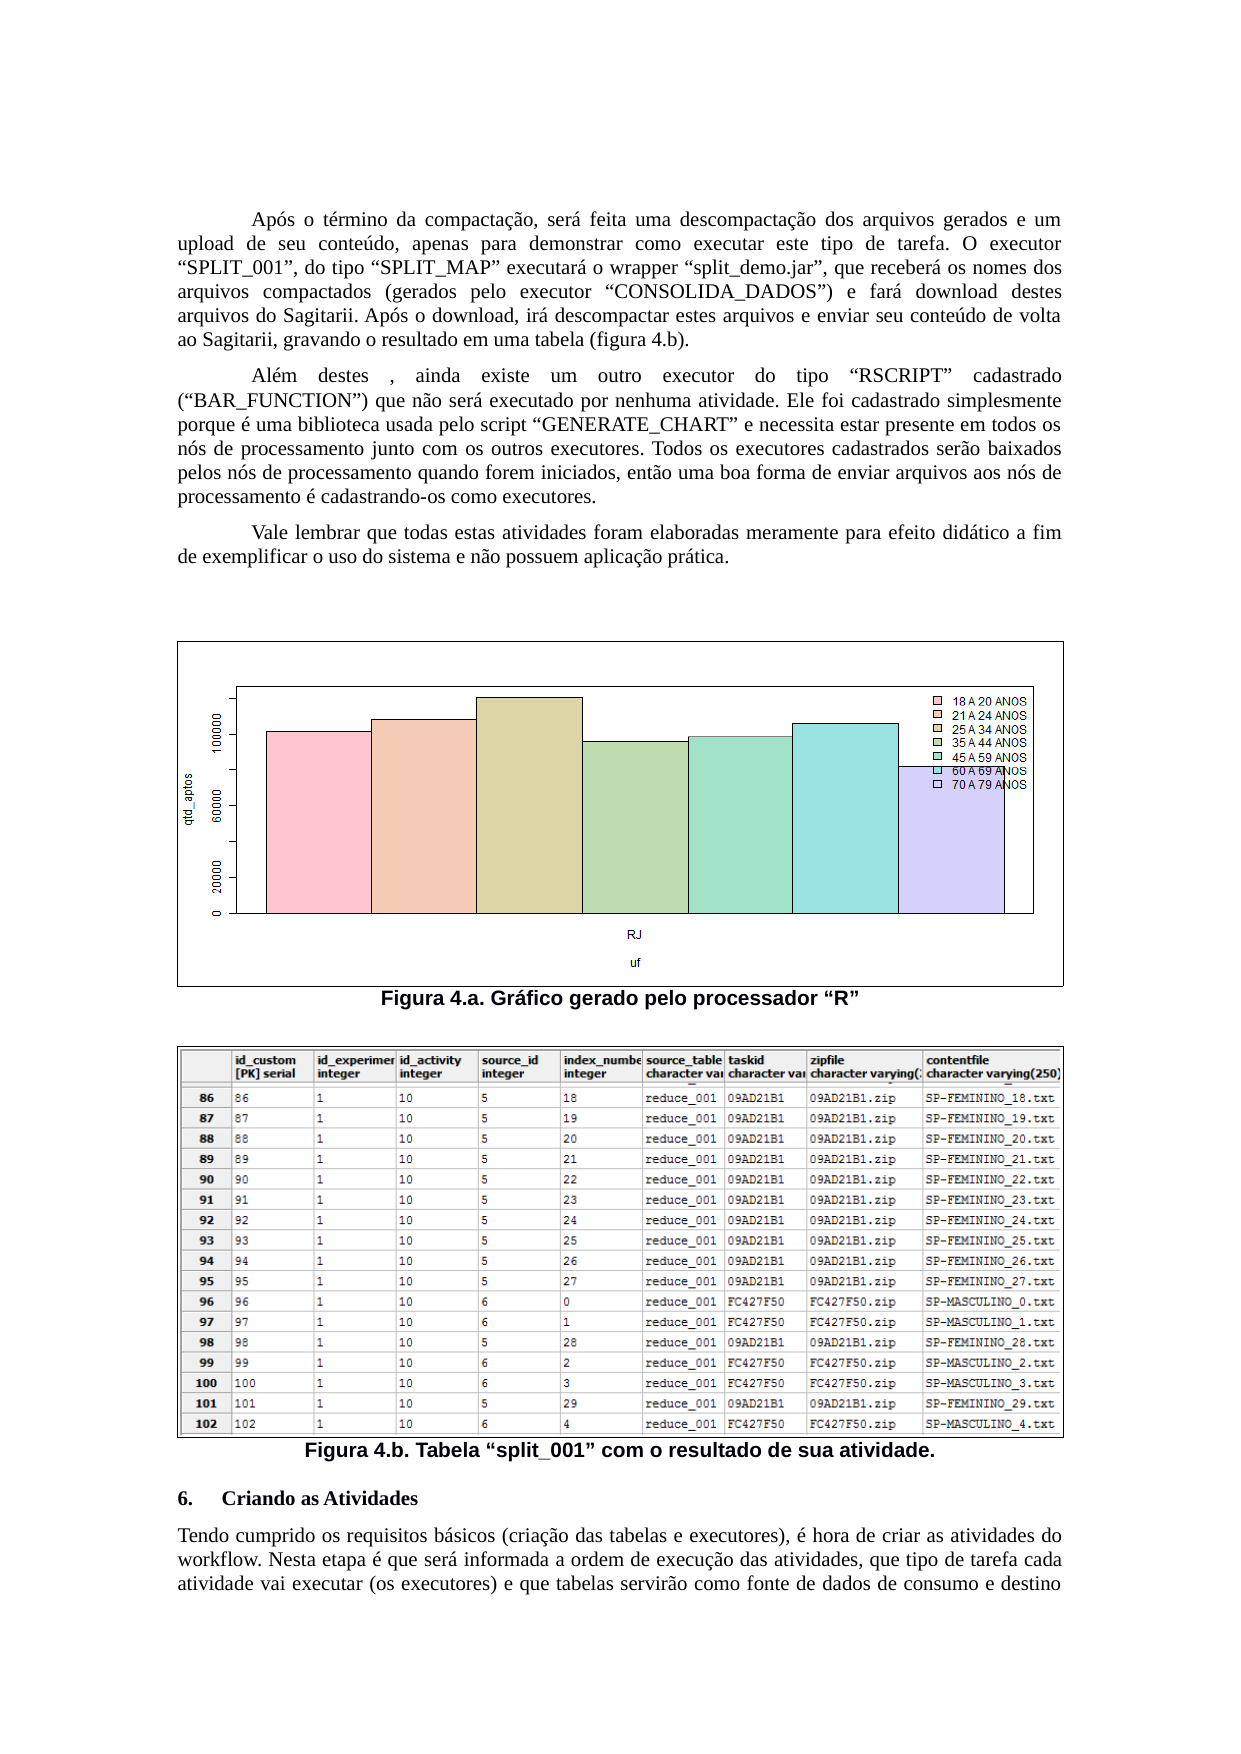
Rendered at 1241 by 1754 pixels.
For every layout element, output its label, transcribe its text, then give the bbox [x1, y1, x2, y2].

title Criando as Atividades [177, 1486, 1063, 1510]
text Além destes , ainda existe um outro executor do tipo “RSCRIPT” cadastrado (“BAR_FUNCTION”) que não será executado por nenhuma atividade. Ele foi cadastrado simplesmente porque é uma biblioteca usada pelo script “GENERATE_CHART” e necessita estar presente em todos os nós de processamento junto com os outros executores. Todos os executores cadastrados serão baixados pelos nós de processamento quando forem iniciados, então uma boa forma de enviar arquivos aos nós de processamento é cadastrando-os como executores. [177, 363, 1063, 508]
text Figura 4.a. Gráfico gerado pelo processador “R” [224, 987, 1016, 1010]
picture [180, 644, 1060, 983]
picture [180, 1049, 1060, 1435]
text Após o término da compactação, será feita uma descompactação dos arquivos gerados e um upload de seu conteúdo, apenas para demonstrar como executar este tipo de tarefa. O executor “SPLIT_001”, do tipo “SPLIT_MAP” executará o wrapper “split_demo.jar”, que receberá os nomes dos arquivos compactados (gerados pelo executor “CONSOLIDA_DADOS”) e fará download destes arquivos do Sagitarii. Após o download, irá descompactar estes arquivos e enviar seu conteúdo de volta ao Sagitarii, gravando o resultado em uma tabela (figura 4.b). [177, 207, 1063, 351]
text Tendo cumprido os requisitos básicos (criação das tabelas e executores), é hora de criar as atividades do workflow. Nesta etapa é que será informada a ordem de execução das atividades, que tipo de tarefa cada atividade vai executar (os executores) e que tabelas servirão como fonte de dados de consumo e destino [177, 1523, 1063, 1595]
text Figura 4.b. Tabela “split_001” com o resultado de sua atividade. [224, 1438, 1016, 1461]
text Vale lembrar que todas estas atividades foram elaboradas meramente para efeito didático a fim de exemplificar o uso do sistema e não possuem aplicação prática. [177, 520, 1063, 568]
text [178, 642, 1063, 986]
text [178, 1047, 1063, 1437]
